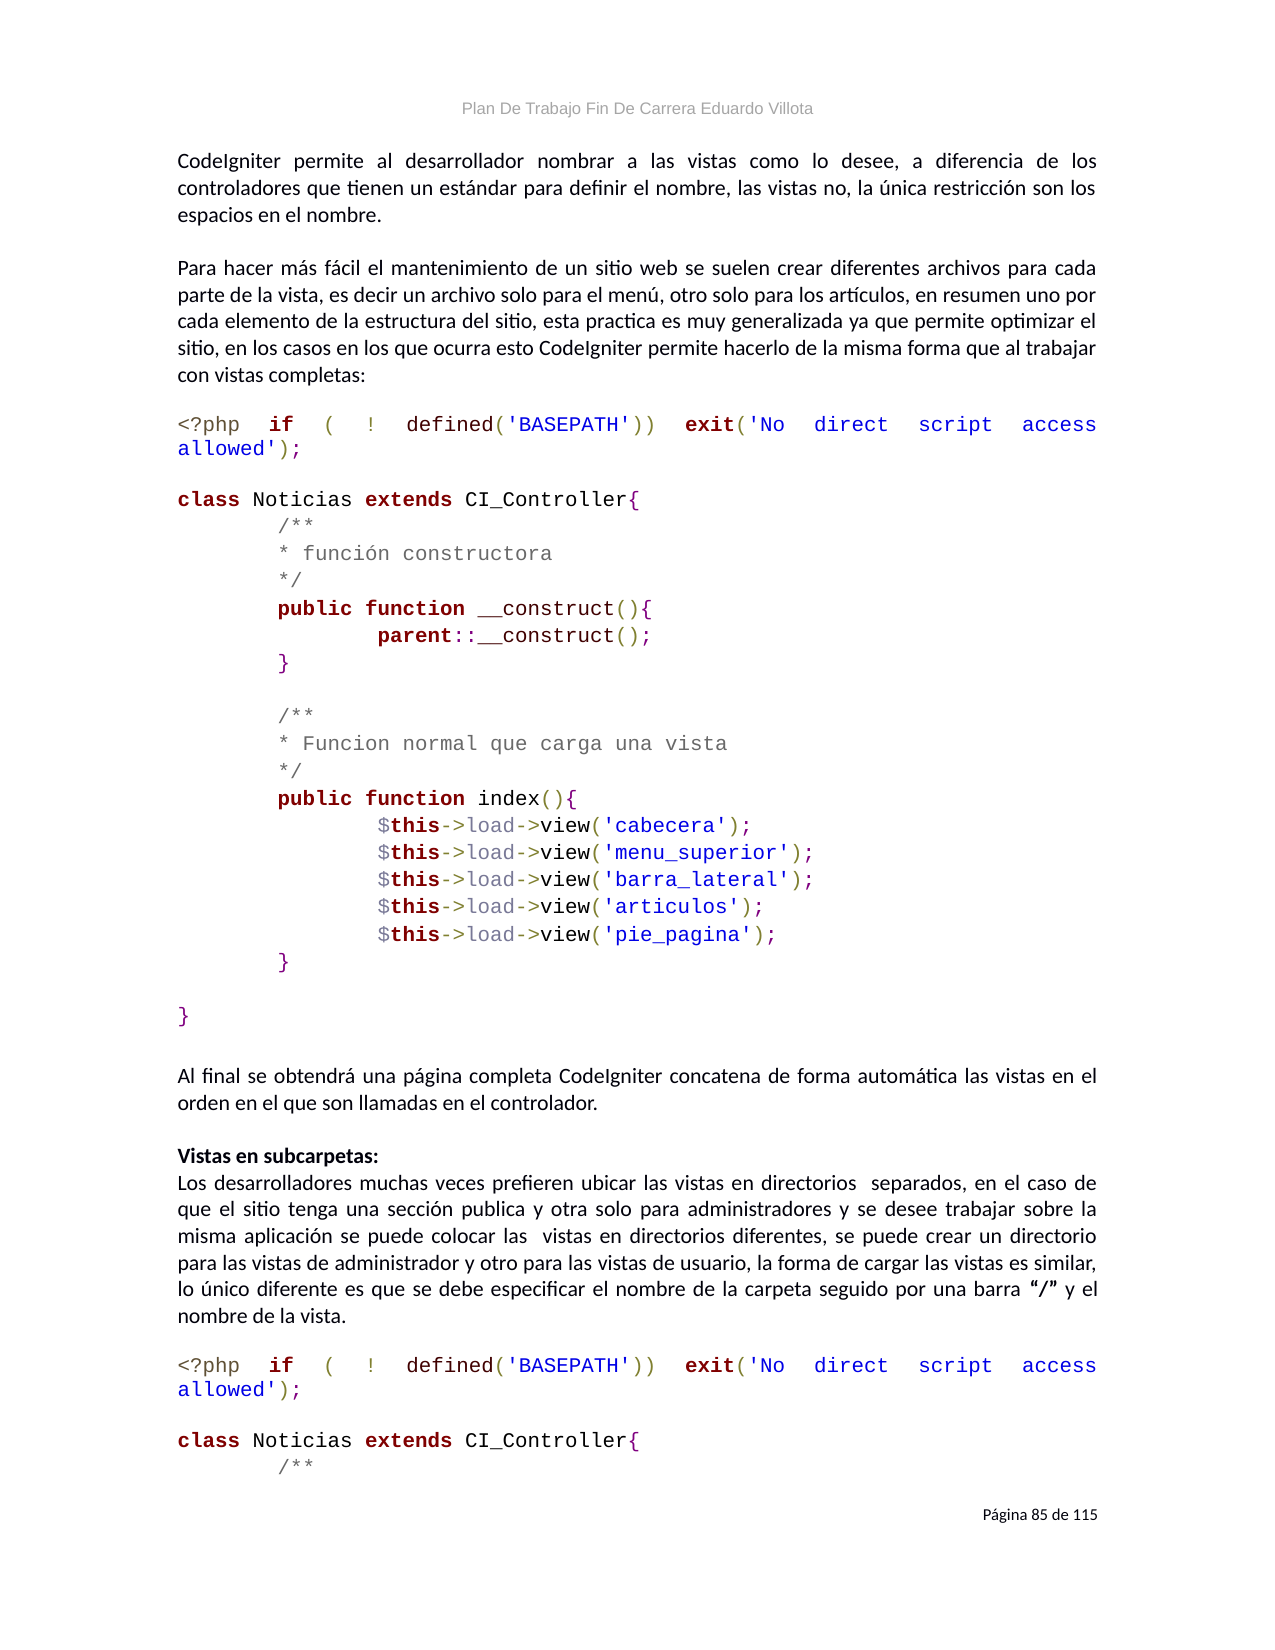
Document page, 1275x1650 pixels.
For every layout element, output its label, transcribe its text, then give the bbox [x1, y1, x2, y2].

text /** [177, 1457, 1098, 1481]
text CodeIgniter permite al desarrollador nombrar a las vistas como lo desee, a diferencia de los controladores que tienen un estándar para definir el nombre, las vistas no, la única restricción son los espacios en el nombre. [177, 148, 1098, 228]
text public function __construct(){ [177, 597, 1098, 621]
text $this->load->view('barra_lateral'); [177, 869, 1098, 893]
text Los desarrolladores muchas veces prefieren ubicar las vistas en directorios separados, en el caso de que el sitio tenga una sección publica y otra solo para administradores y se desee trabajar sobre la misma aplicación se puede colocar las vistas en directorios diferentes, se puede crear un directorio para las vistas de administrador y otro para las vistas de usuario, la forma de cargar las vistas es similar, lo único diferente es que se debe especificar el nombre de la carpeta seguido por una barra “/” y el nombre de la vista. [177, 1169, 1098, 1329]
text */ [177, 761, 1098, 784]
text $this->load->view('cabecera'); [177, 815, 1098, 839]
text $this->load->view('articulos'); [177, 897, 1098, 920]
text } [177, 951, 1098, 974]
text /** [177, 706, 1098, 730]
text Vistas en subcarpetas: [177, 1142, 1098, 1169]
text Al final se obtendrá una página completa CodeIgniter concatena de forma automática las vistas en el orden en el que son llamadas en el controlador. [177, 1062, 1098, 1115]
text <?php if ( ! defined('BASEPATH')) exit('No direct script access allowed'); [177, 1355, 1098, 1403]
text $this->load->view('menu_superior'); [177, 842, 1098, 866]
text parent::__construct(); [177, 625, 1098, 648]
text <?php if ( ! defined('BASEPATH')) exit('No direct script access allowed'); [177, 414, 1098, 462]
text /** [177, 516, 1098, 539]
text } [177, 652, 1098, 676]
text */ [177, 570, 1098, 594]
text * Funcion normal que carga una vista [177, 733, 1098, 757]
text class Noticias extends CI_Controller{ [177, 1430, 1098, 1453]
text * función constructora [177, 543, 1098, 567]
text Para hacer más fácil el mantenimiento de un sitio web se suelen crear diferentes archivos para cada parte de la vista, es decir un archivo solo para el menú, otro solo para los artículos, en resumen uno por cada elemento de la estructura del sitio, esta practica es muy generalizada ya que permite optimizar el sitio, en los casos en los que ocurra esto CodeIgniter permite hacerlo de la misma forma que al trabajar con vistas completas: [177, 254, 1098, 388]
text class Noticias extends CI_Controller{ [177, 489, 1098, 512]
text } [177, 1005, 1098, 1029]
text public function index(){ [177, 788, 1098, 811]
text $this->load->view('pie_pagina'); [177, 924, 1098, 947]
